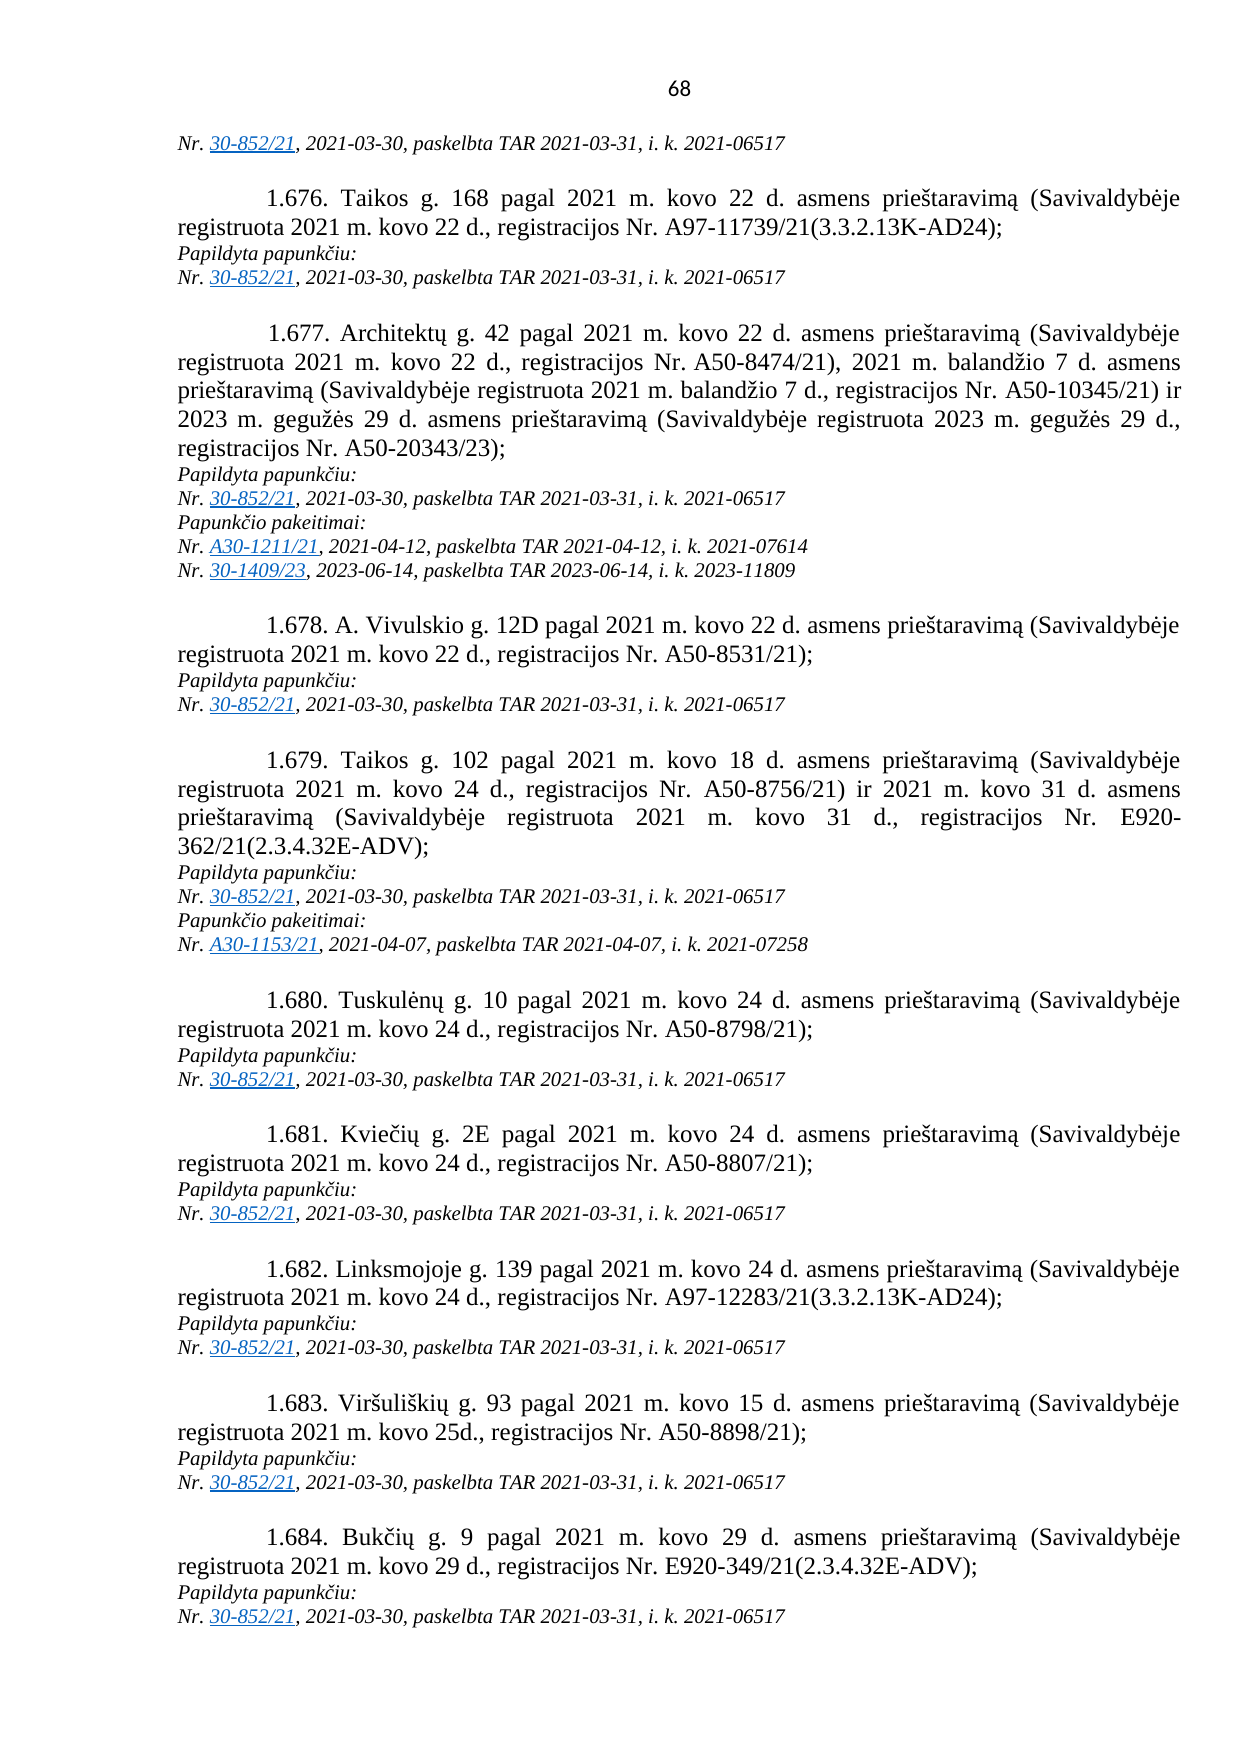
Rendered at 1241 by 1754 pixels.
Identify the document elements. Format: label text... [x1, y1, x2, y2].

text Nr. A30-1153/21, 2021-04-07, paskelbta TAR 2021-04-07, i. k. 2021-07258 [177, 932, 1181, 956]
text 1.676. Taikos g. 168 pagal 2021 m. kovo 22 d. asmens prieštaravimą (Savivaldybėje registruota 2021 m. kovo 22 d., registracijos Nr. A97-11739/21(3.3.2.13K-AD24); [177, 183, 1181, 241]
text Papunkčio pakeitimai: [177, 510, 1181, 534]
text Nr. A30-1211/21, 2021-04-12, paskelbta TAR 2021-04-12, i. k. 2021-07614 [177, 534, 1181, 558]
text 1.680. Tuskulėnų g. 10 pagal 2021 m. kovo 24 d. asmens prieštaravimą (Savivaldybėje registruota 2021 m. kovo 24 d., registracijos Nr. A50-8798/21); [177, 985, 1181, 1042]
text Papildyta papunkčiu: [177, 1446, 1181, 1470]
text Nr. 30-852/21, 2021-03-30, paskelbta TAR 2021-03-31, i. k. 2021-06517 [177, 1335, 1181, 1359]
text 1.682. Linksmojoje g. 139 pagal 2021 m. kovo 24 d. asmens prieštaravimą (Savivaldybėje registruota 2021 m. kovo 24 d., registracijos Nr. A97-12283/21(3.3.2.13K-AD24); [177, 1254, 1181, 1311]
text Papildyta papunkčiu: [177, 668, 1181, 692]
text Nr. 30-852/21, 2021-03-30, paskelbta TAR 2021-03-31, i. k. 2021-06517 [177, 1201, 1181, 1225]
text Nr. 30-852/21, 2021-03-30, paskelbta TAR 2021-03-31, i. k. 2021-06517 [177, 265, 1181, 289]
text Nr. 30-1409/23, 2023-06-14, paskelbta TAR 2023-06-14, i. k. 2023-11809 [177, 558, 1181, 582]
text Papunkčio pakeitimai: [177, 908, 1181, 932]
text 1.683. Viršuliškių g. 93 pagal 2021 m. kovo 15 d. asmens prieštaravimą (Savivaldybėje registruota 2021 m. kovo 25d., registracijos Nr. A50-8898/21); [177, 1388, 1181, 1446]
text Nr. 30-852/21, 2021-03-30, paskelbta TAR 2021-03-31, i. k. 2021-06517 [177, 131, 1181, 155]
text 1.677. Architektų g. 42 pagal 2021 m. kovo 22 d. asmens prieštaravimą (Savivaldybėje registruota 2021 m. kovo 22 d., registracijos Nr. A50-8474/21), 2021 m. balandžio 7 d. asmens prieštaravimą (Savivaldybėje registruota 2021 m. balandžio 7 d., registracijos Nr. A50-10345/21) ir 2023 m. gegužės 29 d. asmens prieštaravimą (Savivaldybėje registruota 2023 m. gegužės 29 d., registracijos Nr. A50-20343/23); [177, 318, 1181, 462]
text Nr. 30-852/21, 2021-03-30, paskelbta TAR 2021-03-31, i. k. 2021-06517 [177, 1470, 1181, 1494]
text Papildyta papunkčiu: [177, 462, 1181, 486]
text Papildyta papunkčiu: [177, 1311, 1181, 1335]
text 1.679. Taikos g. 102 pagal 2021 m. kovo 18 d. asmens prieštaravimą (Savivaldybėje registruota 2021 m. kovo 24 d., registracijos Nr. A50-8756/21) ir 2021 m. kovo 31 d. asmens prieštaravimą (Savivaldybėje registruota 2021 m. kovo 31 d., registracijos Nr. E920-362/21(2.3.4.32E-ADV); [177, 745, 1181, 860]
text Nr. 30-852/21, 2021-03-30, paskelbta TAR 2021-03-31, i. k. 2021-06517 [177, 486, 1181, 510]
text Papildyta papunkčiu: [177, 1177, 1181, 1201]
text Papildyta papunkčiu: [177, 1580, 1181, 1604]
text Papildyta papunkčiu: [177, 860, 1181, 884]
text 1.681. Kviečių g. 2E pagal 2021 m. kovo 24 d. asmens prieštaravimą (Savivaldybėje registruota 2021 m. kovo 24 d., registracijos Nr. A50-8807/21); [177, 1119, 1181, 1177]
text Papildyta papunkčiu: [177, 1042, 1181, 1067]
text Nr. 30-852/21, 2021-03-30, paskelbta TAR 2021-03-31, i. k. 2021-06517 [177, 692, 1181, 716]
text Nr. 30-852/21, 2021-03-30, paskelbta TAR 2021-03-31, i. k. 2021-06517 [177, 1604, 1181, 1628]
text 1.678. A. Vivulskio g. 12D pagal 2021 m. kovo 22 d. asmens prieštaravimą (Savivaldybėje registruota 2021 m. kovo 22 d., registracijos Nr. A50-8531/21); [177, 611, 1181, 668]
text 1.684. Bukčių g. 9 pagal 2021 m. kovo 29 d. asmens prieštaravimą (Savivaldybėje registruota 2021 m. kovo 29 d., registracijos Nr. E920-349/21(2.3.4.32E-ADV); [177, 1522, 1181, 1580]
text Papildyta papunkčiu: [177, 241, 1181, 265]
text Nr. 30-852/21, 2021-03-30, paskelbta TAR 2021-03-31, i. k. 2021-06517 [177, 884, 1181, 908]
text Nr. 30-852/21, 2021-03-30, paskelbta TAR 2021-03-31, i. k. 2021-06517 [177, 1067, 1181, 1091]
